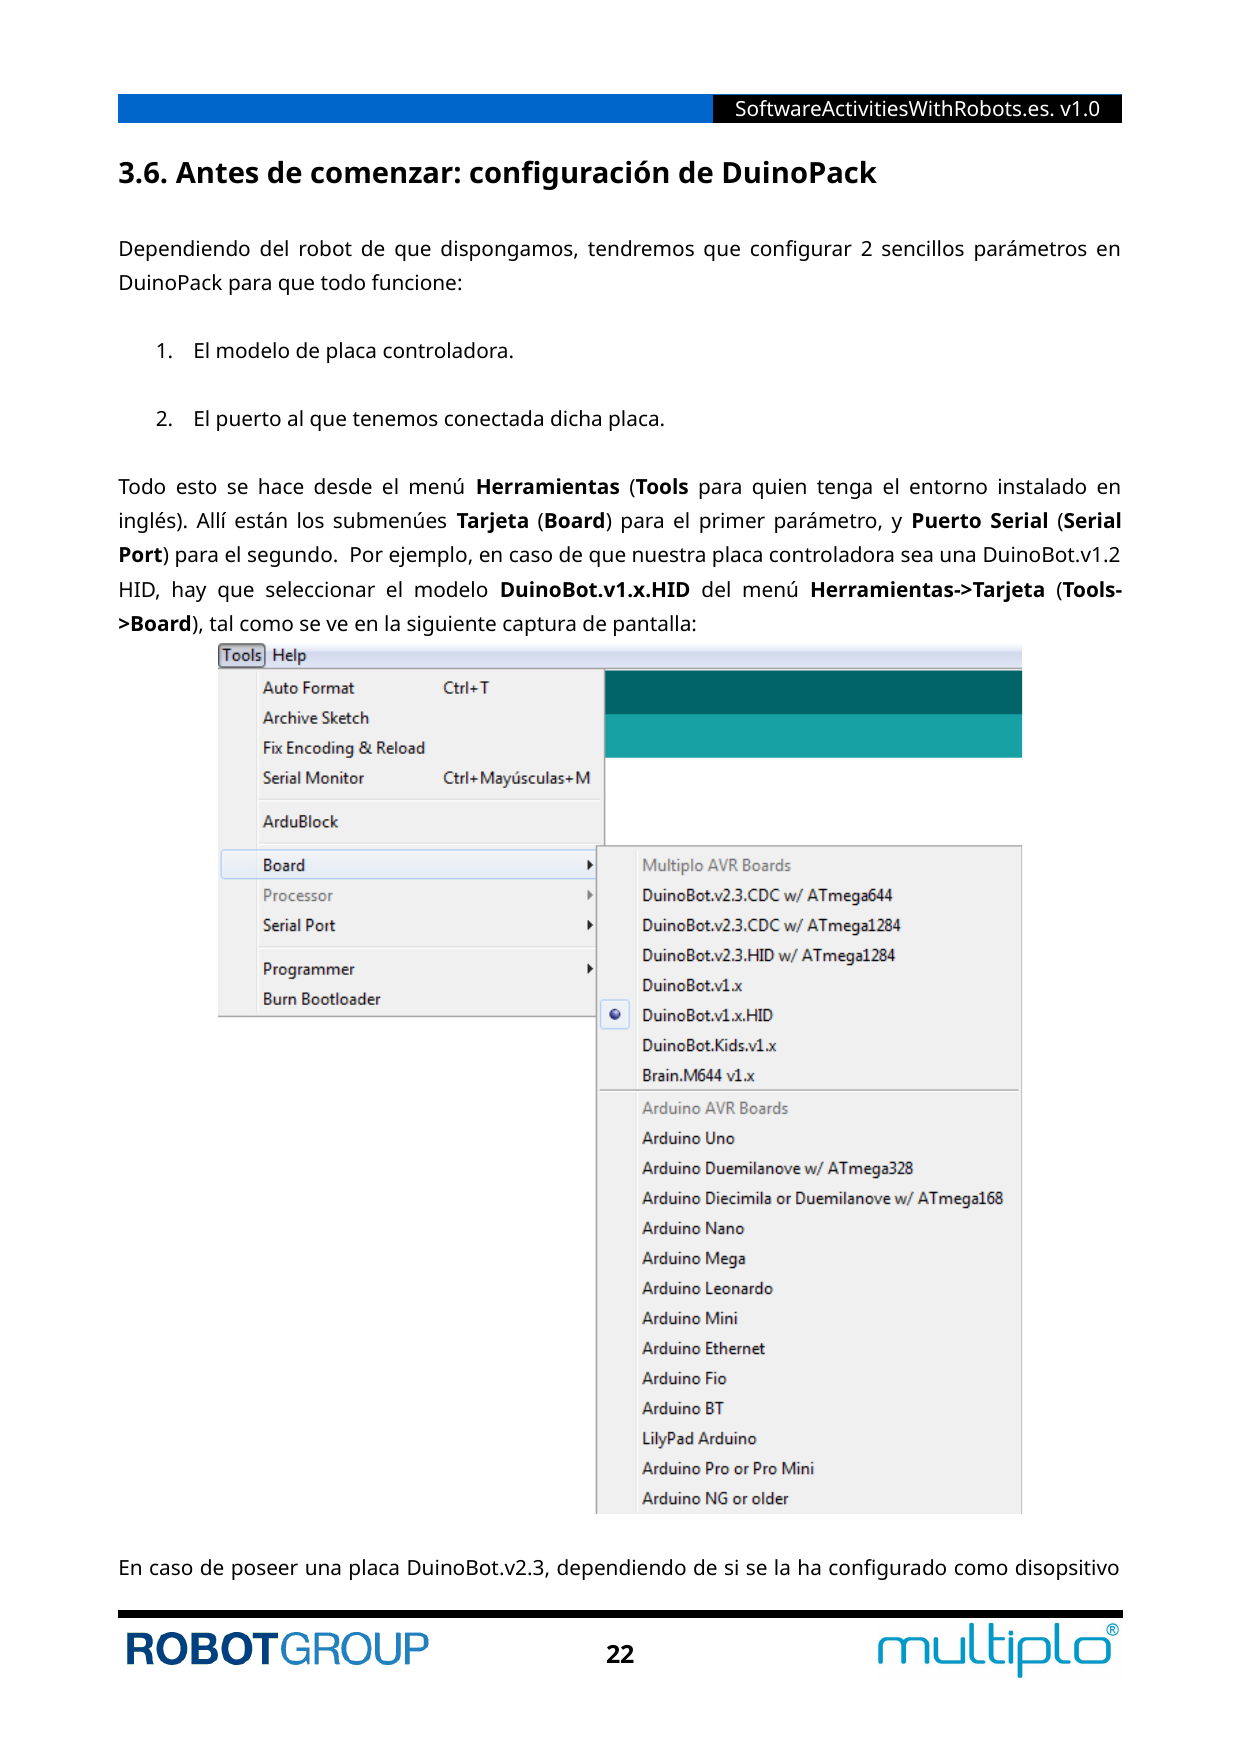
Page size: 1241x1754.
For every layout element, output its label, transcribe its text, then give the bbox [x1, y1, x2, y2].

picture [218, 642, 1023, 1514]
text 3.6. Antes de comenzar: configuración de DuinoPack [118, 152, 1122, 192]
list El puerto al que tenemos conectada dicha placa. [156, 404, 1122, 433]
list El modelo de placa controladora. [156, 336, 1122, 365]
text En caso de poseer una placa DuinoBot.v2.3, dependiendo de si se la ha configurado como disopsitivo [118, 1553, 1122, 1582]
text Todo esto se hace desde el menú Herramientas (Tools para quien tenga el entorno instalado en inglés). Allí están los submenúes Tarjeta (Board) para el primer parámetro, y Puerto Serial (Serial Port) para el segundo. Por ejemplo, en caso de que nuestra placa controladora sea una DuinoBot.v1.2 HID, hay que seleccionar el modelo DuinoBot.v1.x.HID del menú Herramientas->Tarjeta (Tools->Board), tal como se ve en la siguiente captura de pantalla: [118, 472, 1122, 637]
text Dependiendo del robot de que dispongamos, tendremos que configurar 2 sencillos parámetros en DuinoPack para que todo funcione: [118, 234, 1122, 297]
picture [118, 1622, 434, 1673]
picture [877, 1622, 1123, 1679]
